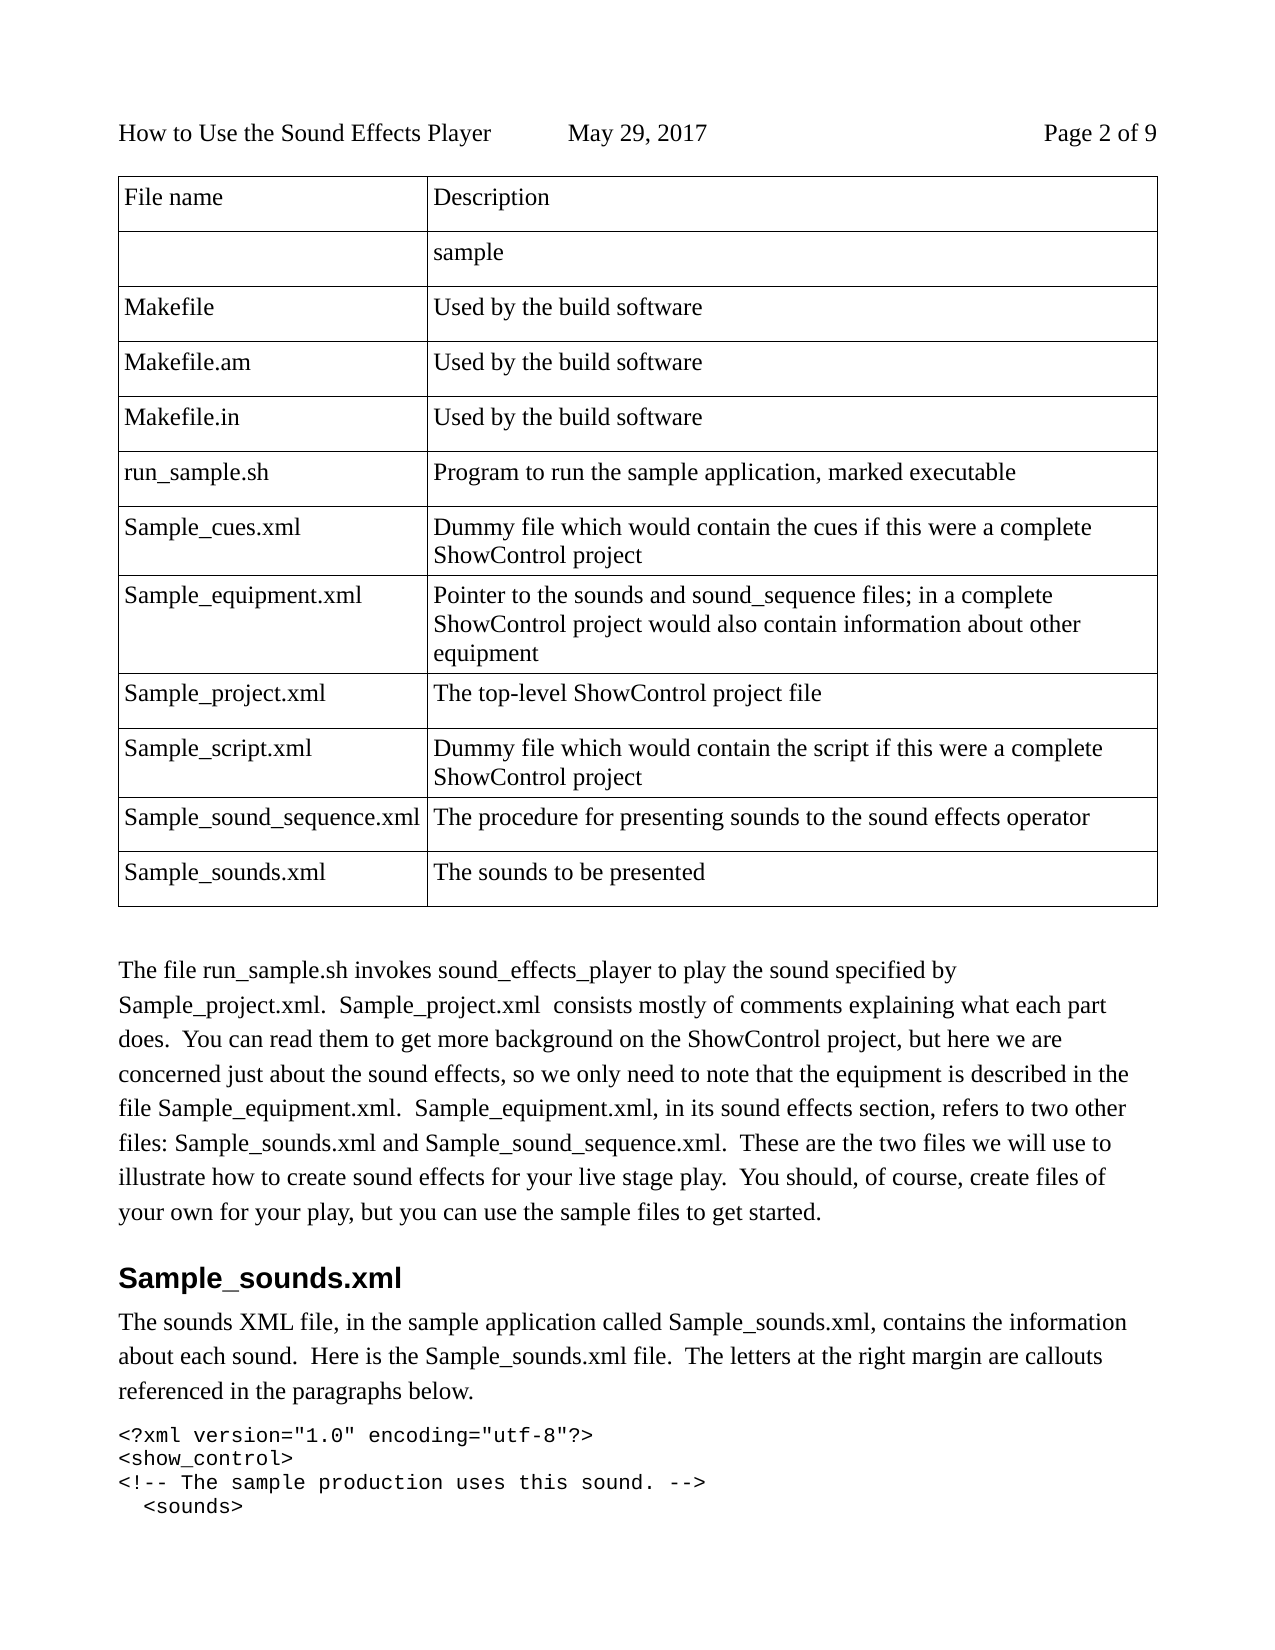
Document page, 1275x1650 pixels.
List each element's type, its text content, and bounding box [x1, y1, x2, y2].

table_cell The top-level ShowControl project file [428, 674, 1157, 727]
table_cell The procedure for presenting sounds to the sound effects operator [428, 798, 1157, 851]
subtitle Sample_sounds.xml [118, 1261, 1157, 1294]
table_cell Used by the build software [428, 397, 1157, 451]
table_cell run_sample.sh [119, 452, 427, 506]
text <show_control> [118, 1448, 1157, 1472]
table_cell Dummy file which would contain the script if this were a complete ShowControl project [428, 729, 1157, 797]
table_cell Used by the build software [428, 287, 1157, 341]
table_header File name [119, 177, 427, 231]
table_cell Sample_script.xml [119, 729, 427, 797]
table_cell sample [428, 232, 1157, 286]
table_cell Sample_project.xml [119, 674, 427, 727]
table_cell [119, 232, 427, 286]
text <!-- The sample production uses this sound. --> [118, 1472, 1157, 1496]
text The file run_sample.sh invokes sound_effects_player to play the sound specified by Sample_project.xml. Sample_project.xml consists mostly of comments explaining what each part does. You can read them to get more background on the ShowControl project, but here we are concerned just about the sound effects, so we only need to note that the equipment is described in the file Sample_equipment.xml. Sample_equipment.xml, in its sound effects section, refers to two other files: Sample_sounds.xml and Sample_sound_sequence.xml. These are the two files we will use to illustrate how to create sound effects for your live stage play. You should, of course, create files of your own for your play, but you can use the sample files to get started. [118, 956, 1157, 1226]
text The sounds XML file, in the sample application called Sample_sounds.xml, contains the information about each sound. Here is the Sample_sounds.xml file. The letters at the right margin are callouts referenced in the paragraphs below. [118, 1307, 1157, 1404]
table_cell Pointer to the sounds and sound_sequence files; in a complete ShowControl project would also contain information about other equipment [428, 576, 1157, 673]
table_cell Used by the build software [428, 342, 1157, 396]
table_header Description [428, 177, 1157, 231]
text <sounds> [118, 1496, 1157, 1519]
table_cell Dummy file which would contain the cues if this were a complete ShowControl project [428, 507, 1157, 575]
table_cell Sample_sound_sequence.xml [119, 798, 427, 851]
table_cell Makefile.in [119, 397, 427, 451]
table_cell Sample_equipment.xml [119, 576, 427, 673]
table_cell The sounds to be presented [428, 852, 1157, 906]
text <?xml version="1.0" encoding="utf-8"?> [118, 1425, 1157, 1448]
table_cell Sample_cues.xml [119, 507, 427, 575]
table_cell Makefile.am [119, 342, 427, 396]
table_cell Program to run the sample application, marked executable [428, 452, 1157, 506]
table_cell Sample_sounds.xml [119, 852, 427, 906]
table_cell Makefile [119, 287, 427, 341]
